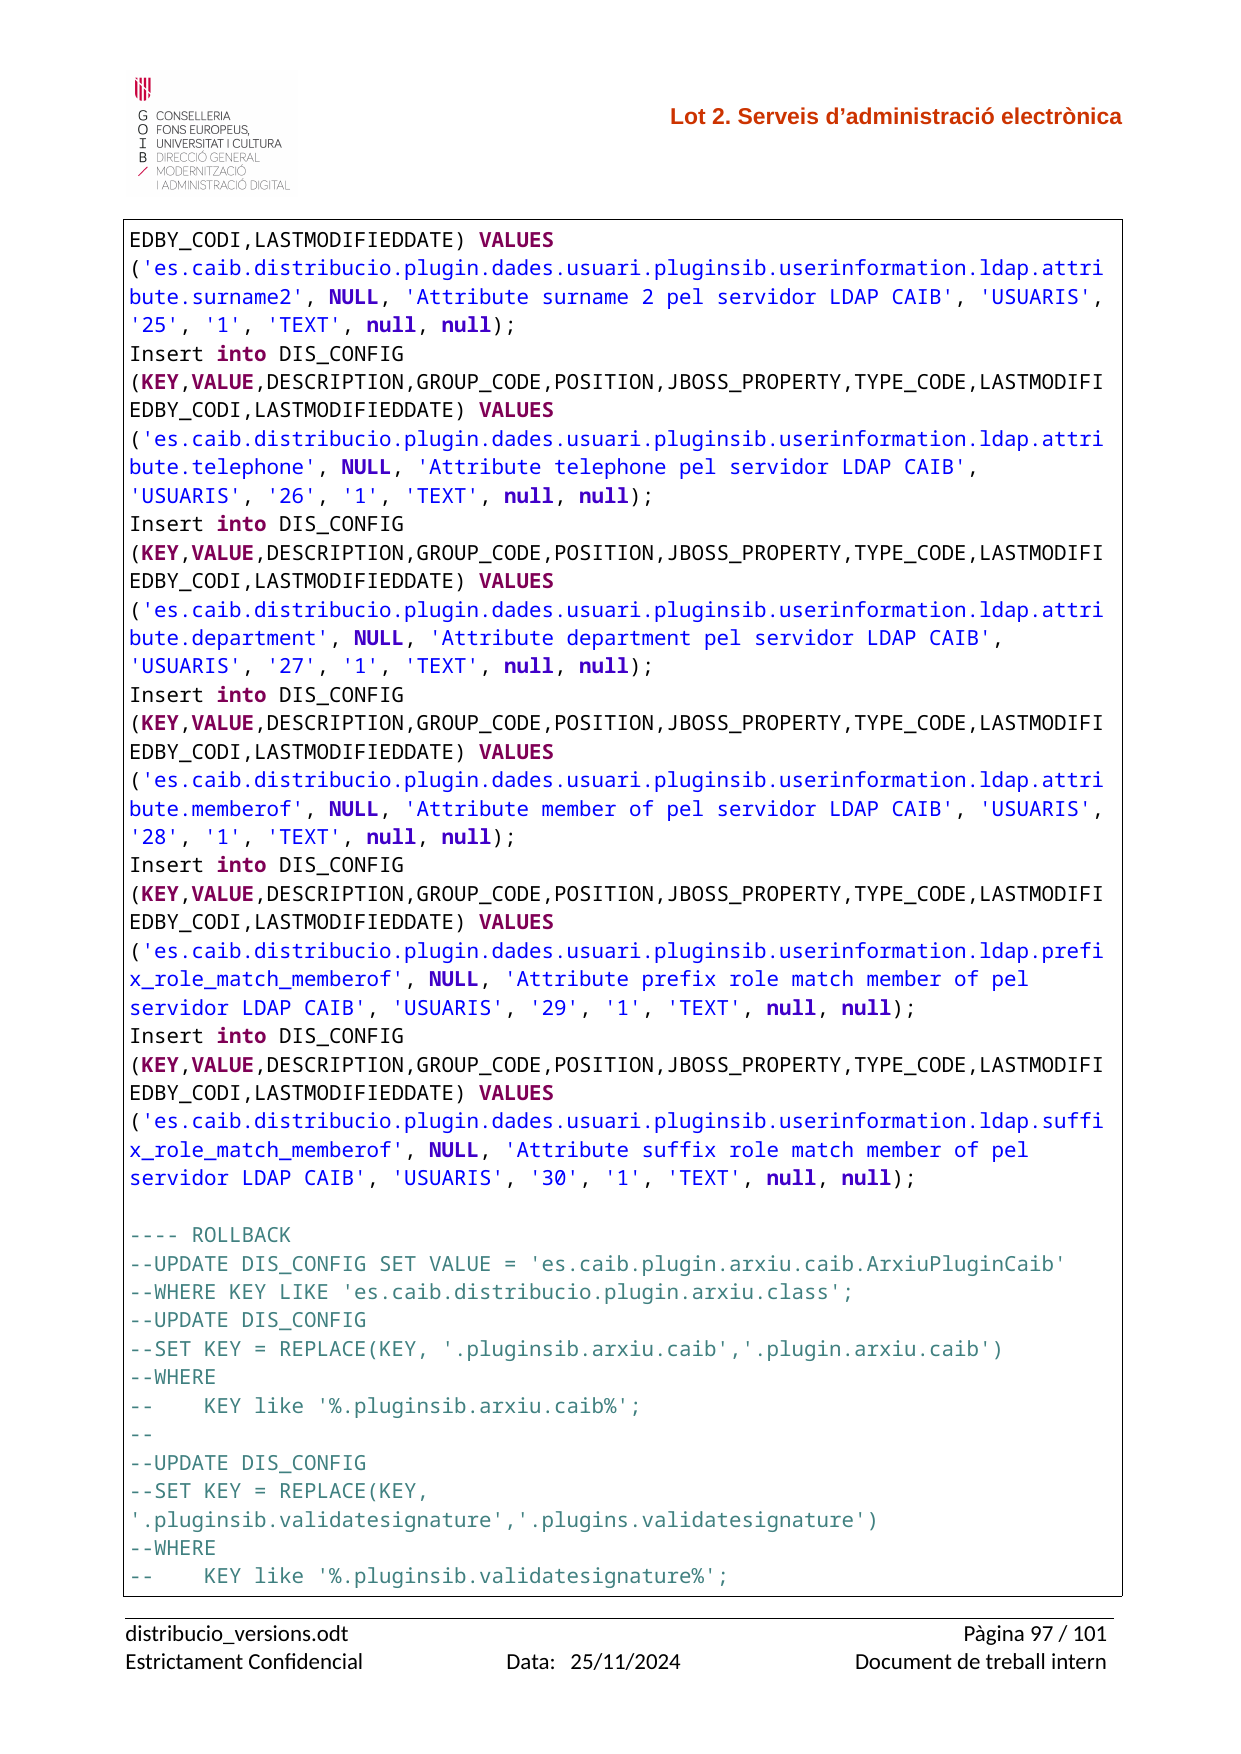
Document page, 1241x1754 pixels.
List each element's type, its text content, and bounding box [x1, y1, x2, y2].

table_header EDBY_CODI,LASTMODIFIEDDATE) VALUES ('es.caib.distribucio.plugin.dades.usuari.pluginsib.userinformation.ldap.attribute.surname2', NULL, 'Attribute surname 2 pel servidor LDAP CAIB', 'USUARIS', '25', '1', 'TEXT', null, null); Insert into DIS_CONFIG (KEY,VALUE,DESCRIPTION,GROUP_CODE,POSITION,JBOSS_PROPERTY,TYPE_CODE,LASTMODIFIEDBY_CODI,LASTMODIFIEDDATE) VALUES ('es.caib.distribucio.plugin.dades.usuari.pluginsib.userinformation.ldap.attribute.telephone', NULL, 'Attribute telephone pel servidor LDAP CAIB', 'USUARIS', '26', '1', 'TEXT', null, null); Insert into DIS_CONFIG (KEY,VALUE,DESCRIPTION,GROUP_CODE,POSITION,JBOSS_PROPERTY,TYPE_CODE,LASTMODIFIEDBY_CODI,LASTMODIFIEDDATE) VALUES ('es.caib.distribucio.plugin.dades.usuari.pluginsib.userinformation.ldap.attribute.department', NULL, 'Attribute department pel servidor LDAP CAIB', 'USUARIS', '27', '1', 'TEXT', null, null); Insert into DIS_CONFIG (KEY,VALUE,DESCRIPTION,GROUP_CODE,POSITION,JBOSS_PROPERTY,TYPE_CODE,LASTMODIFIEDBY_CODI,LASTMODIFIEDDATE) VALUES ('es.caib.distribucio.plugin.dades.usuari.pluginsib.userinformation.ldap.attribute.memberof', NULL, 'Attribute member of pel servidor LDAP CAIB', 'USUARIS', '28', '1', 'TEXT', null, null); Insert into DIS_CONFIG (KEY,VALUE,DESCRIPTION,GROUP_CODE,POSITION,JBOSS_PROPERTY,TYPE_CODE,LASTMODIFIEDBY_CODI,LASTMODIFIEDDATE) VALUES ('es.caib.distribucio.plugin.dades.usuari.pluginsib.userinformation.ldap.prefix_role_match_memberof', NULL, 'Attribute prefix role match member of pel servidor LDAP CAIB', 'USUARIS', '29', '1', 'TEXT', null, null); Insert into DIS_CONFIG (KEY,VALUE,DESCRIPTION,GROUP_CODE,POSITION,JBOSS_PROPERTY,TYPE_CODE,LASTMODIFIEDBY_CODI,LASTMODIFIEDDATE) VALUES ('es.caib.distribucio.plugin.dades.usuari.pluginsib.userinformation.ldap.suffix_role_match_memberof', NULL, 'Attribute suffix role match member of pel servidor LDAP CAIB', 'USUARIS', '30', '1', 'TEXT', null, null); ---- ROLLBACK --UPDATE DIS_CONFIG SET VALUE = 'es.caib.plugin.arxiu.caib.ArxiuPluginCaib' --WHERE KEY LIKE 'es.caib.distribucio.plugin.arxiu.class'; --UPDATE DIS_CONFIG --SET KEY = REPLACE(KEY, '.pluginsib.arxiu.caib','.plugin.arxiu.caib') --WHERE -- KEY like '%.pluginsib.arxiu.caib%'; -- --UPDATE DIS_CONFIG --SET KEY = REPLACE(KEY, '.pluginsib.validatesignature','.plugins.validatesignature') --WHERE -- KEY like '%.pluginsib.validatesignature%'; [124, 220, 1122, 1596]
picture [126, 70, 299, 197]
